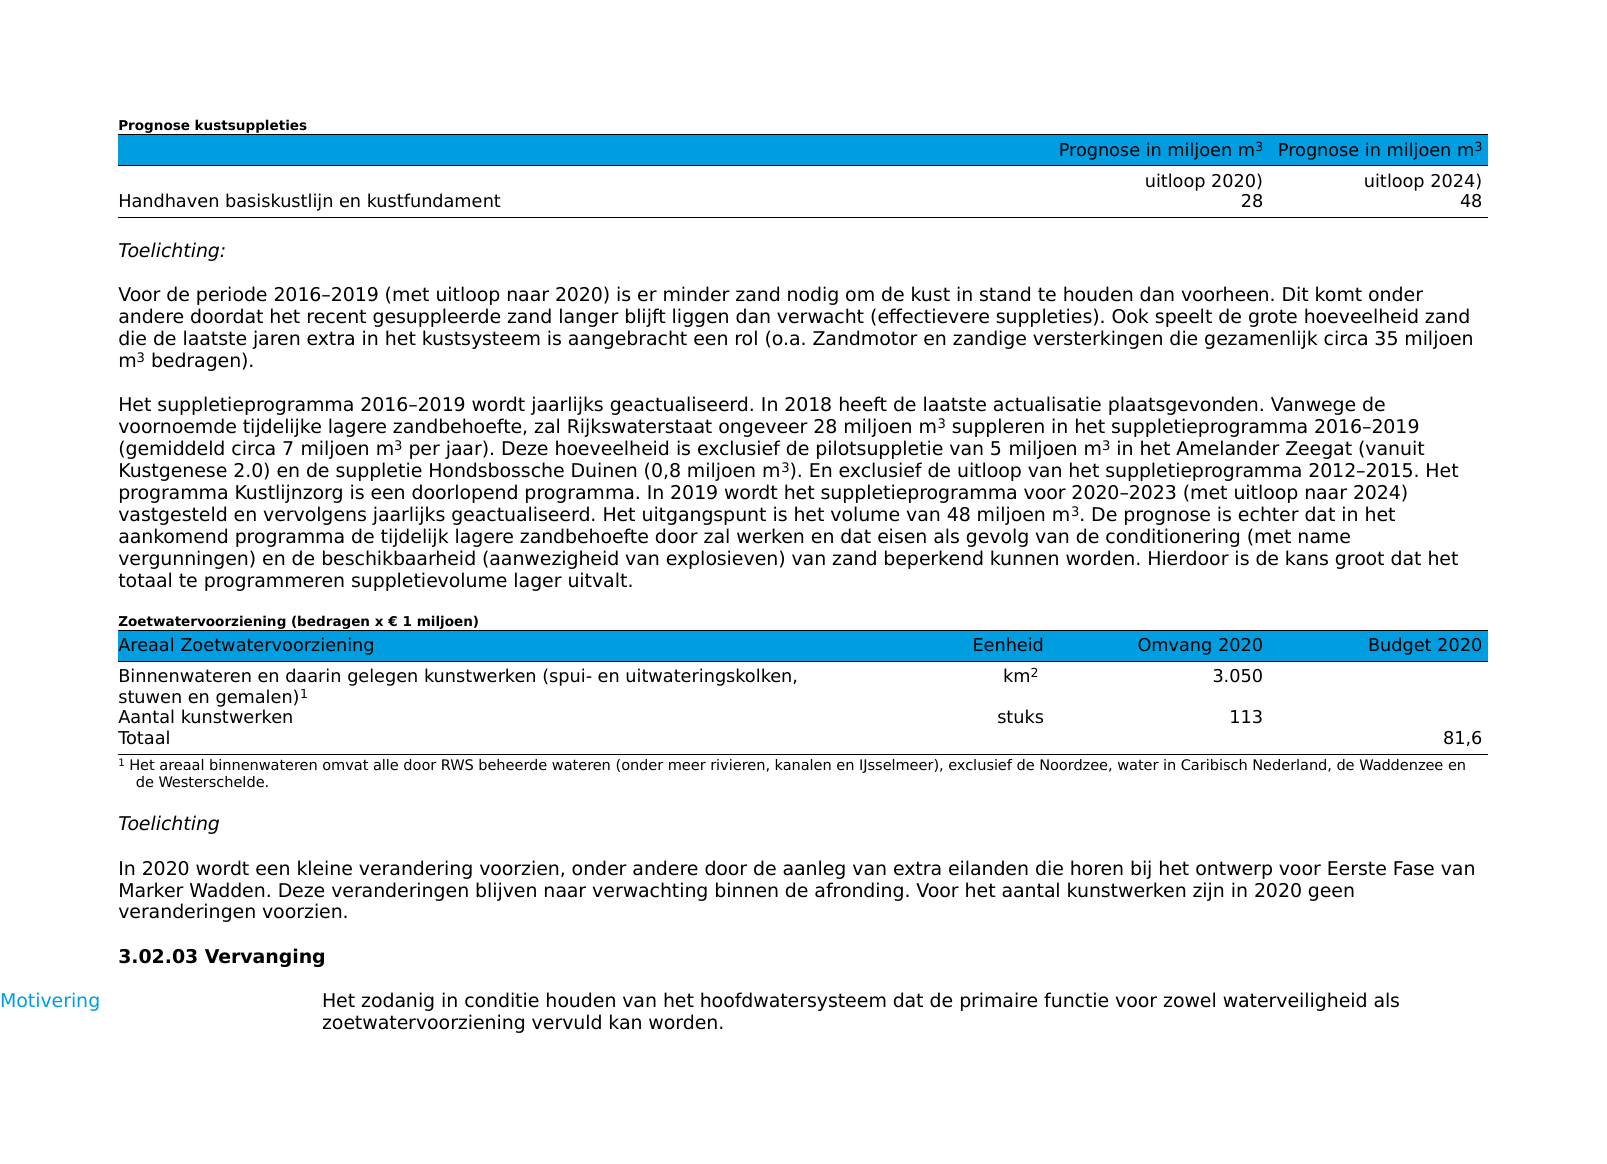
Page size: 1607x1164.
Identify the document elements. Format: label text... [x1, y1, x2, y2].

table_cell Omvang 2020 [1050, 631, 1269, 661]
table_cell [1050, 728, 1269, 753]
table_cell 1 Het areaal binnenwateren omvat alle door RWS beheerde wateren (onder meer rivieren, kanalen en IJsselmeer), exclusief de Noordzee, water in Caribisch Nederland, de Waddenzee en de Westerschelde. [118, 755, 1488, 791]
table_cell Handhaven basiskustlijn en kustfundament [118, 191, 1050, 217]
table_cell [1269, 662, 1488, 707]
table_cell km2 [830, 662, 1050, 707]
text Het suppletieprogramma 2016–2019 wordt jaarlijks geactualiseerd. In 2018 heeft de laatste actualisatie plaatsgevonden. Vanwege de voornoemde tijdelijke lagere zandbehoefte, zal Rijkswaterstaat ongeveer 28 miljoen m3 suppleren in het suppletieprogramma 2016–2019 (gemiddeld circa 7 miljoen m3 per jaar). Deze hoeveelheid is exclusief de pilotsuppletie van 5 miljoen m3 in het Amelander Zeegat (vanuit Kustgenese 2.0) en de suppletie Hondsbossche Duinen (0,8 miljoen m3). En exclusief de uitloop van het suppletieprogramma 2012–2015. Het programma Kustlijnzorg is een doorlopend programma. In 2019 wordt het suppletieprogramma voor 2020–2023 (met uitloop naar 2024) vastgesteld en vervolgens jaarlijks geactualiseerd. Het uitgangspunt is het volume van 48 miljoen m3. De prognose is echter dat in het aankomend programma de tijdelijk lagere zandbehoefte door zal werken en dat eisen als gevolg van de conditionering (met name vergunningen) en de beschikbaarheid (aanwezigheid van explosieven) van zand beperkend kunnen worden. Hierdoor is de kans groot dat het totaal te programmeren suppletievolume lager uitvalt. [118, 394, 1488, 592]
subtitle 3.02.03 Vervanging [118, 946, 1488, 968]
text Het zodanig in conditie houden van het hoofdwatersysteem dat de primaire functie voor zowel waterveiligheid als zoetwatervoorziening vervuld kan worden. [0, 990, 1488, 1034]
text Voor de periode 2016–2019 (met uitloop naar 2020) is er minder zand nodig om de kust in stand te houden dan voorheen. Dit komt onder andere doordat het recent gesuppleerde zand langer blijft liggen dan verwacht (effectievere suppleties). Ook speelt de grote hoeveelheid zand die de laatste jaren extra in het kustsysteem is aangebracht een rol (o.a. Zandmotor en zandige versterkingen die gezamenlijk circa 35 miljoen m3 bedragen). [118, 284, 1488, 372]
table_cell 28 [1050, 191, 1269, 217]
subtitle Toelichting: [118, 240, 1488, 262]
table_cell 81,6 [1269, 728, 1488, 753]
table_header Zoetwatervoorziening (bedragen x € 1 miljoen) [118, 614, 1488, 629]
table_cell [1269, 708, 1488, 728]
table_cell Prognose in miljoen m3 [1050, 135, 1269, 165]
table_cell 48 [1269, 191, 1488, 217]
table_header Prognose kustsuppleties [118, 118, 1488, 134]
table_cell [118, 135, 1050, 165]
table_cell Prognose in miljoen m3 [1269, 135, 1488, 165]
table_cell Budget 2020 [1269, 631, 1488, 661]
table_cell 113 [1050, 708, 1269, 728]
text In 2020 wordt een kleine verandering voorzien, onder andere door de aanleg van extra eilanden die horen bij het ontwerp voor Eerste Fase van Marker Wadden. Deze veranderingen blijven naar verwachting binnen de afronding. Voor het aantal kunstwerken zijn in 2020 geen veranderingen voorzien. [118, 857, 1488, 923]
text Motivering [0, 990, 322, 1012]
table_cell Eenheid [830, 631, 1050, 661]
subtitle Toelichting [118, 813, 1488, 835]
table_cell Binnenwateren en daarin gelegen kunstwerken (spui- en uitwateringskolken, stuwen en gemalen)1 [118, 662, 830, 707]
table_cell 3.050 [1050, 662, 1269, 707]
table_cell uitloop 2020) [1050, 166, 1269, 191]
table_cell Aantal kunstwerken [118, 708, 830, 728]
table_cell [830, 728, 1050, 753]
table_cell Totaal [118, 728, 830, 753]
table_cell Areaal Zoetwatervoorziening [118, 631, 830, 661]
table_cell [118, 166, 1050, 191]
table_cell uitloop 2024) [1269, 166, 1488, 191]
table_cell stuks [830, 708, 1050, 728]
